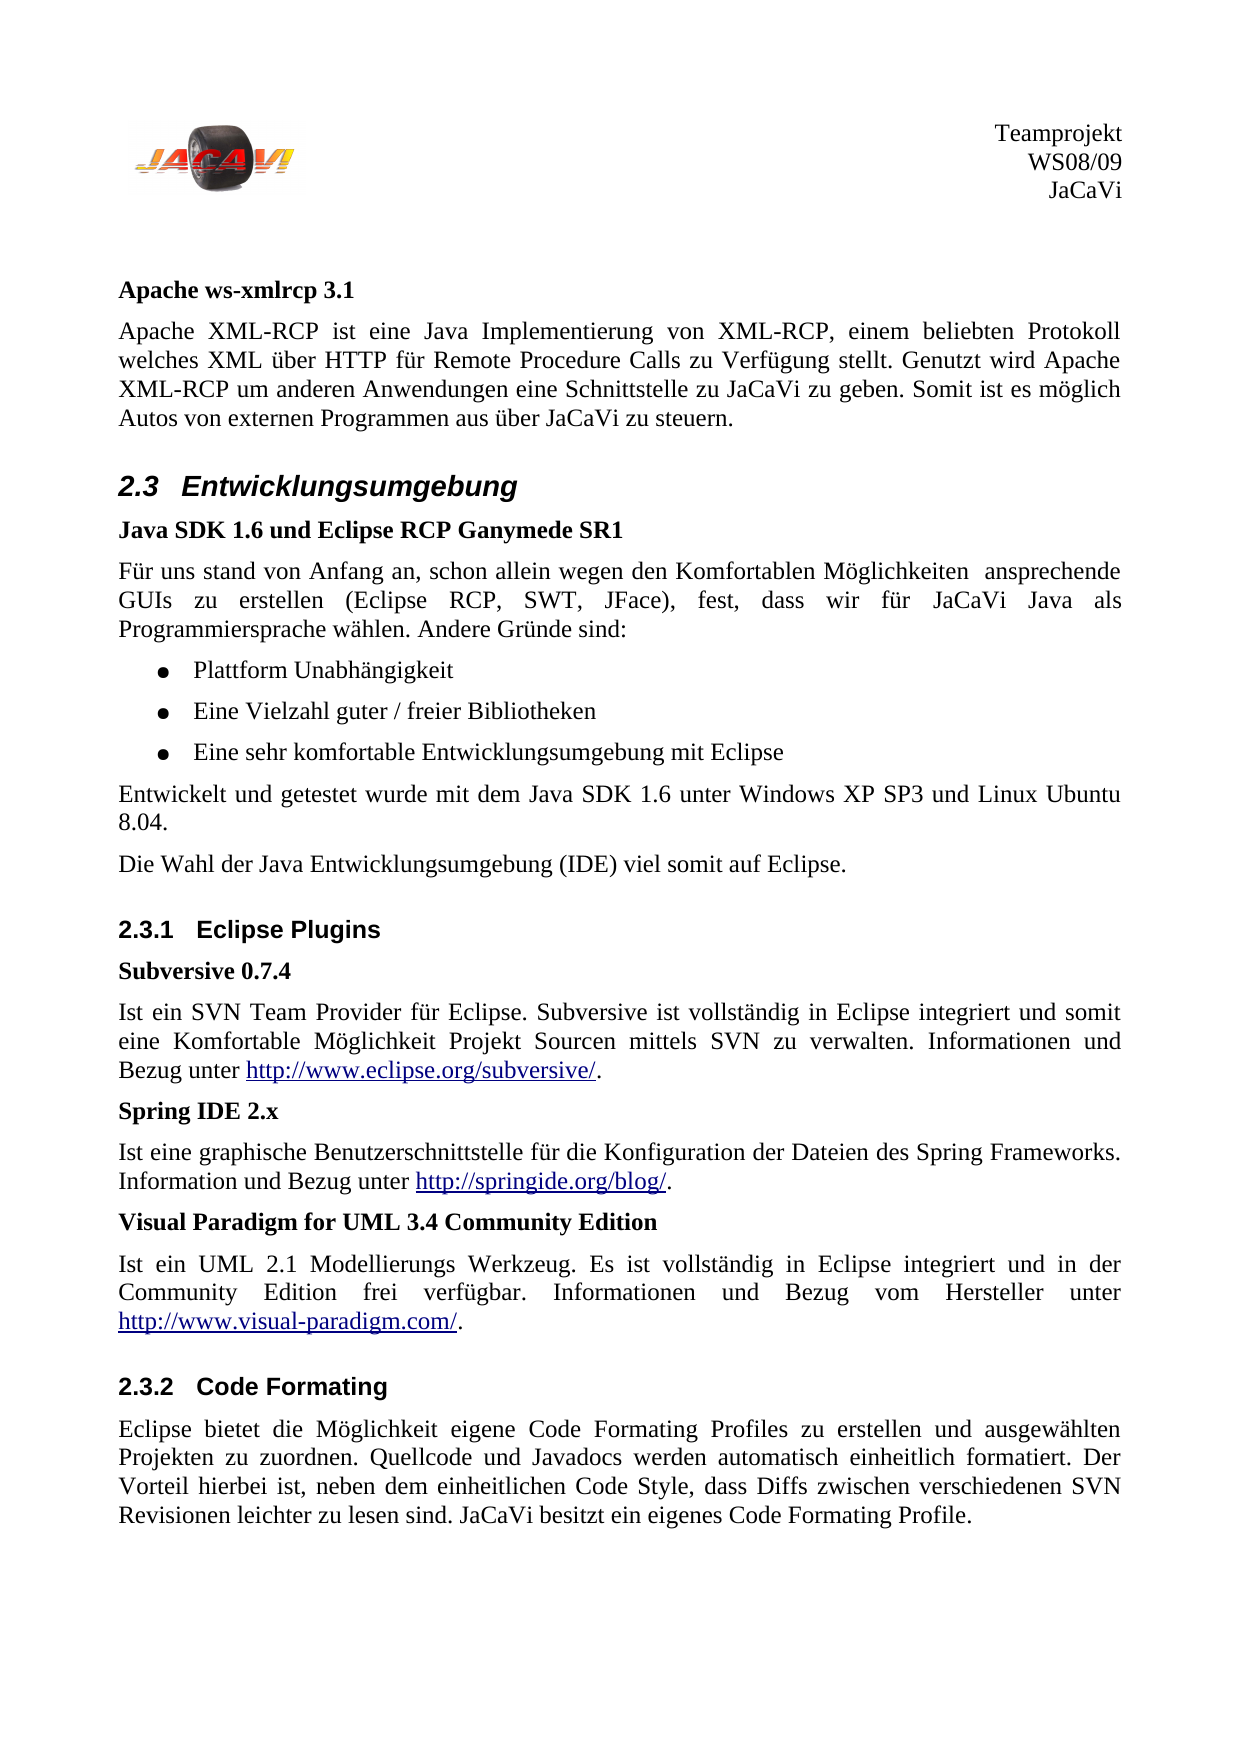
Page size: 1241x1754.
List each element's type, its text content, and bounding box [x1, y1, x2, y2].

subtitle Eclipse Plugins [118, 915, 1122, 944]
list Plattform Unabhängigkeit [156, 655, 1122, 684]
text Die Wahl der Java Entwicklungsumgebung (IDE) viel somit auf Eclipse. [118, 849, 1122, 877]
list Eine sehr komfortable Entwicklungsumgebung mit Eclipse [156, 737, 1122, 766]
subtitle Entwicklungsumgebung [118, 469, 1122, 502]
text Visual Paradigm for UML 3.4 Community Edition [118, 1207, 1122, 1236]
text Java SDK 1.6 und Eclipse RCP Ganymede SR1 [118, 515, 1122, 544]
text Apache XML-RCP ist eine Java Implementierung von XML-RCP, einem beliebten Protokoll welches XML über HTTP für Remote Procedure Calls zu Verfügung stellt. Genutzt wird Apache XML-RCP um anderen Anwendungen eine Schnittstelle zu JaCaVi zu geben. Somit ist es möglich Autos von externen Programmen aus über JaCaVi zu steuern. [118, 316, 1122, 431]
picture [128, 120, 307, 195]
text Ist ein UML 2.1 Modellierungs Werkzeug. Es ist vollständig in Eclipse integriert und in der Community Edition frei verfügbar. Informationen und Bezug vom Hersteller unter http://www.visual-paradigm.com/. [118, 1249, 1122, 1335]
subtitle Code Formating [118, 1372, 1122, 1401]
text Entwickelt und getestet wurde mit dem Java SDK 1.6 unter Windows XP SP3 und Linux Ubuntu 8.04. [118, 779, 1122, 836]
text Ist eine graphische Benutzerschnittstelle für die Konfiguration der Dateien des Spring Frameworks. Information und Bezug unter http://springide.org/blog/. [118, 1137, 1122, 1195]
text Apache ws-xmlrcp 3.1 [118, 275, 1122, 304]
text Subversive 0.7.4 [118, 956, 1122, 985]
text Für uns stand von Anfang an, schon allein wegen den Komfortablen Möglichkeiten ansprechende GUIs zu erstellen (Eclipse RCP, SWT, JFace), fest, dass wir für JaCaVi Java als Programmiersprache wählen. Andere Gründe sind: [118, 556, 1122, 642]
text Spring IDE 2.x [118, 1096, 1122, 1125]
text Ist ein SVN Team Provider für Eclipse. Subversive ist vollständig in Eclipse integriert und somit eine Komfortable Möglichkeit Projekt Sourcen mittels SVN zu verwalten. Informationen und Bezug unter http://www.eclipse.org/subversive/. [118, 997, 1122, 1084]
list Eine Vielzahl guter / freier Bibliotheken [156, 696, 1122, 725]
text Eclipse bietet die Möglichkeit eigene Code Formating Profiles zu erstellen und ausgewählten Projekten zu zuordnen. Quellcode und Javadocs werden automatisch einheitlich formatiert. Der Vorteil hierbei ist, neben dem einheitlichen Code Style, dass Diffs zwischen verschiedenen SVN Revisionen leichter zu lesen sind. JaCaVi besitzt ein eigenes Code Formating Profile. [118, 1414, 1122, 1529]
